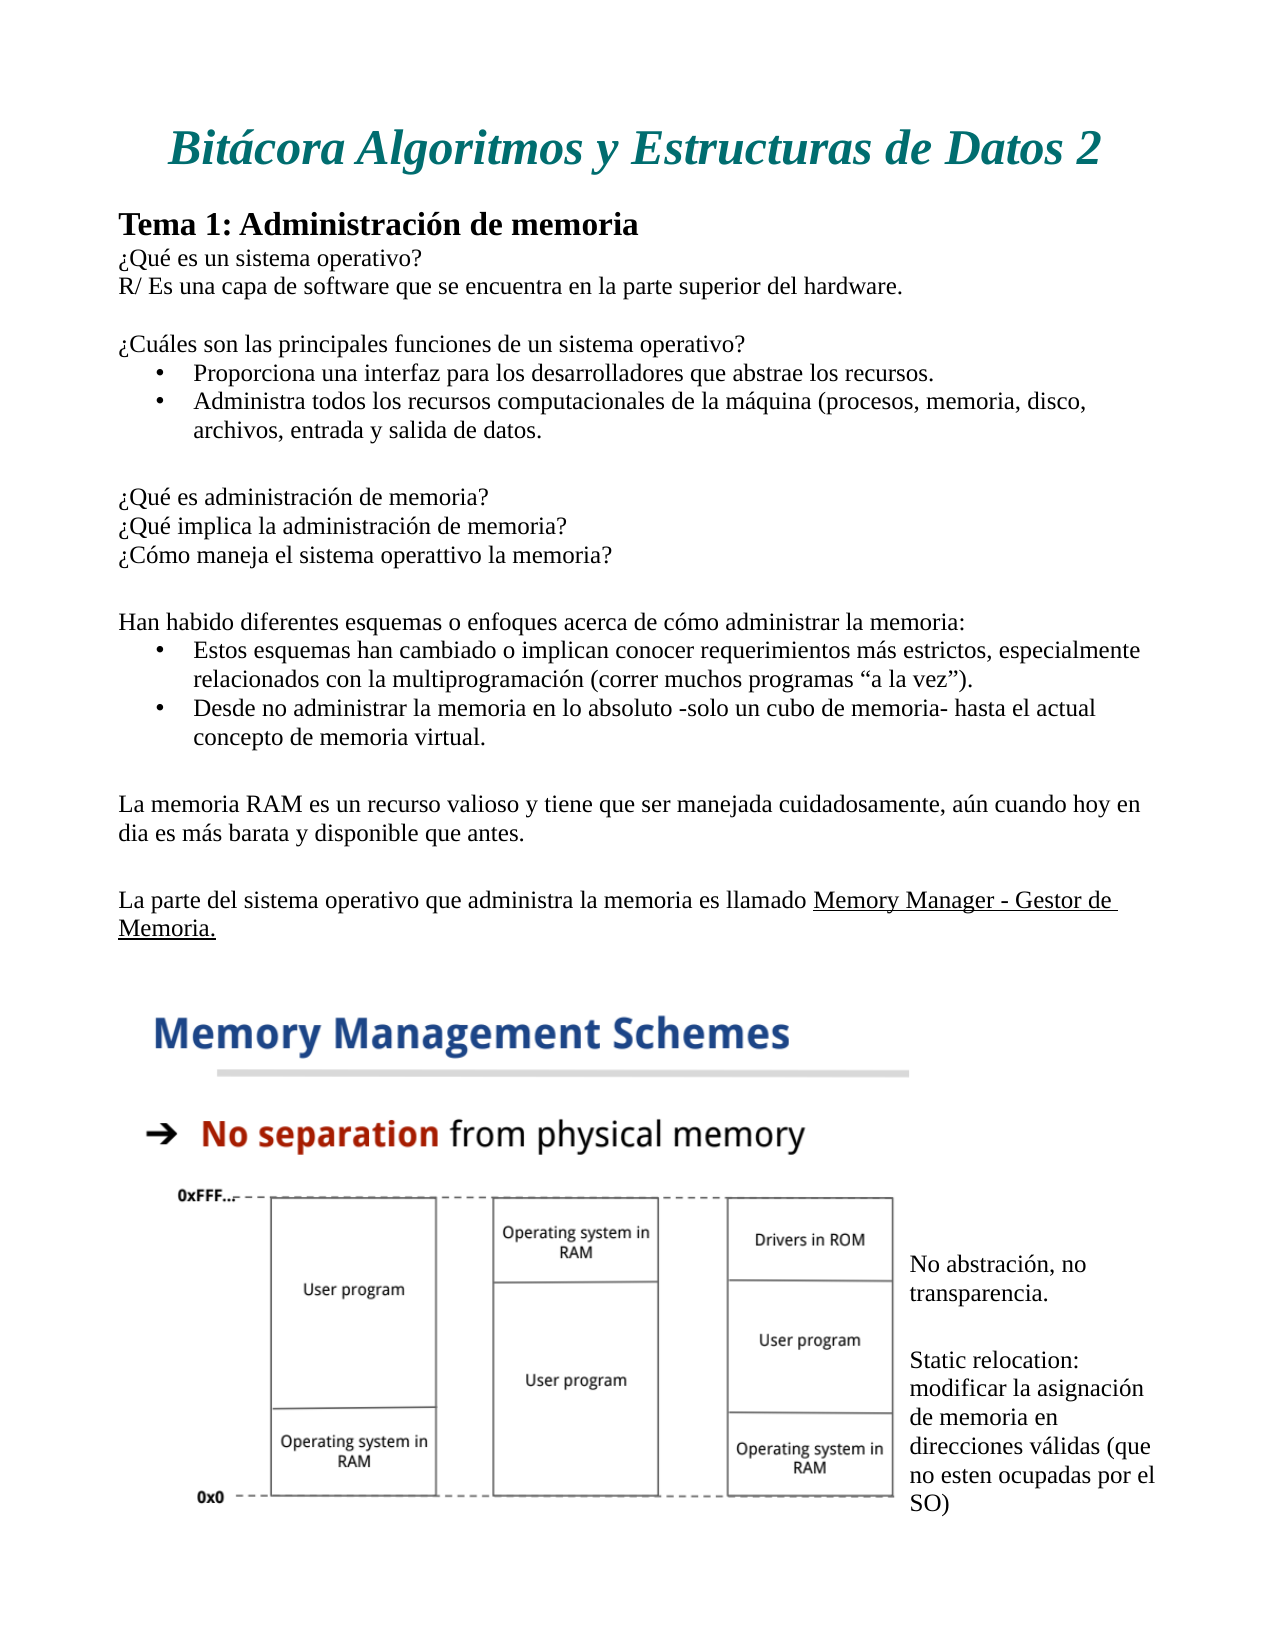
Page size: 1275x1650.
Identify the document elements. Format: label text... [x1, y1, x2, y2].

text La parte del sistema operativo que administra la memoria es llamado Memory Manager - Gestor de Memoria. [118, 885, 1157, 942]
text Tema 1: Administración de memoria [118, 204, 1157, 243]
text La memoria RAM es un recurso valioso y tiene que ser manejada cuidadosamente, aún cuando hoy en dia es más barata y disponible que antes. [118, 789, 1157, 846]
list Estos esquemas han cambiado o implican conocer requerimientos más estrictos, especialmente relacionados con la multiprogramación (correr muchos programas “a la vez”). [156, 636, 1157, 693]
list Administra todos los recursos computacionales de la máquina (procesos, memoria, disco, archivos, entrada y salida de datos. [156, 386, 1157, 444]
text Bitácora Algoritmos y Estructuras de Datos 2 [118, 118, 1157, 176]
text R/ Es una capa de software que se encuentra en la parte superior del hardware. [118, 271, 1157, 300]
text ¿Cuáles son las principales funciones de un sistema operativo? [118, 329, 1157, 358]
text Static relocation: modificar la asignación de memoria en direcciones válidas (que no esten ocupadas por el SO) [910, 1345, 1157, 1517]
text Han habido diferentes esquemas o enfoques acerca de cómo administrar la memoria: [118, 607, 1157, 636]
text [118, 1345, 136, 1517]
text [118, 1249, 136, 1306]
text ¿Qué implica la administración de memoria? [118, 511, 1157, 540]
text ¿Cómo maneja el sistema operattivo la memoria? [118, 540, 1157, 568]
list Proporciona una interfaz para los desarrolladores que abstrae los recursos. [156, 358, 1157, 386]
text ¿Qué es un sistema operativo? [118, 243, 1157, 271]
text No abstración, no transparencia. [910, 1249, 1157, 1306]
list Desde no administrar la memoria en lo absoluto -solo un cubo de memoria- hasta el actual concepto de memoria virtual. [156, 693, 1157, 751]
picture [136, 1005, 910, 1522]
text ¿Qué es administración de memoria? [118, 482, 1157, 511]
